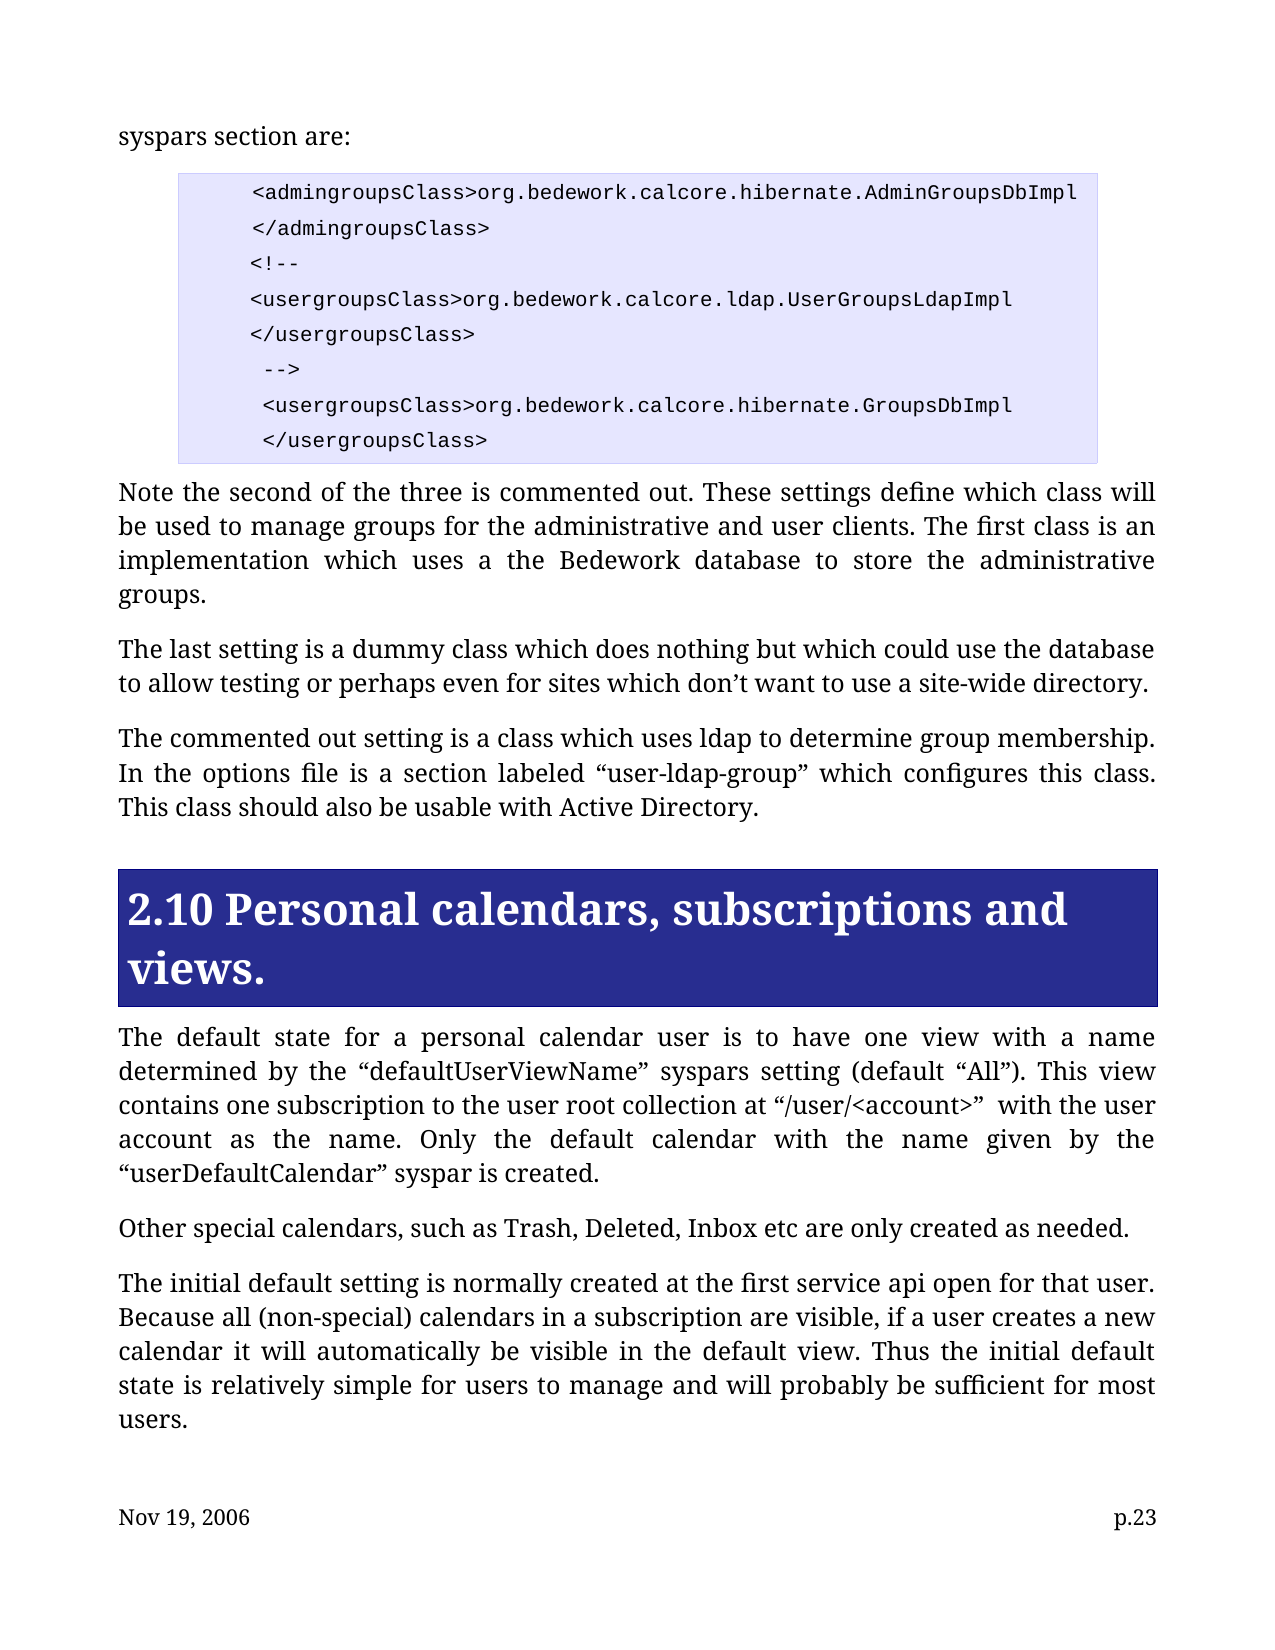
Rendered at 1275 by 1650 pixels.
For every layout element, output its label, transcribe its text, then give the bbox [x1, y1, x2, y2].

text </usergroupsClass> [179, 421, 1097, 463]
text <!-- [179, 244, 1097, 277]
text The last setting is a dummy class which does nothing but which could use the database to allow testing or perhaps even for sites which don’t want to use a site-wide directory. [118, 632, 1157, 700]
text The default state for a personal calendar user is to have one view with a name determined by the “defaultUserViewName” syspars setting (default “All”). This view contains one subscription to the user root collection at “/user/<account>” with the user account as the name. Only the default calendar with the name given by the “userDefaultCalendar” syspar is created. [118, 1019, 1157, 1189]
text </admingroupsClass> [179, 209, 1097, 241]
text Other special calendars, such as Trash, Deleted, Inbox etc are only created as needed. [118, 1211, 1157, 1244]
text </usergroupsClass> [179, 315, 1097, 348]
text <usergroupsClass>org.bedework.calcore.hibernate.GroupsDbImpl [179, 386, 1097, 418]
text --> [179, 350, 1097, 383]
text The initial default setting is normally created at the first service api open for that user. Because all (non-special) calendars in a subscription are visible, if a user creates a new calendar it will automatically be visible in the default view. Thus the initial default state is relatively simple for users to manage and will probably be sufficient for most users. [118, 1266, 1157, 1436]
subtitle 2.10 Personal calendars, subscriptions and views. [119, 870, 1157, 1006]
text <usergroupsClass>org.bedework.calcore.ldap.UserGroupsLdapImpl [179, 279, 1097, 312]
text Note the second of the three is commented out. These settings define which class will be used to manage groups for the administrative and user clients. The first class is an implementation which uses a the Bedework database to store the administrative groups. [118, 475, 1157, 611]
text The commented out setting is a class which uses ldap to determine group membership. In the options file is a section labeled “user-ldap-group” which configures this class. This class should also be usable with Active Directory. [118, 721, 1157, 823]
text <admingroupsClass>org.bedework.calcore.hibernate.AdminGroupsDbImpl [179, 174, 1097, 206]
text syspars section are: [118, 118, 1157, 152]
